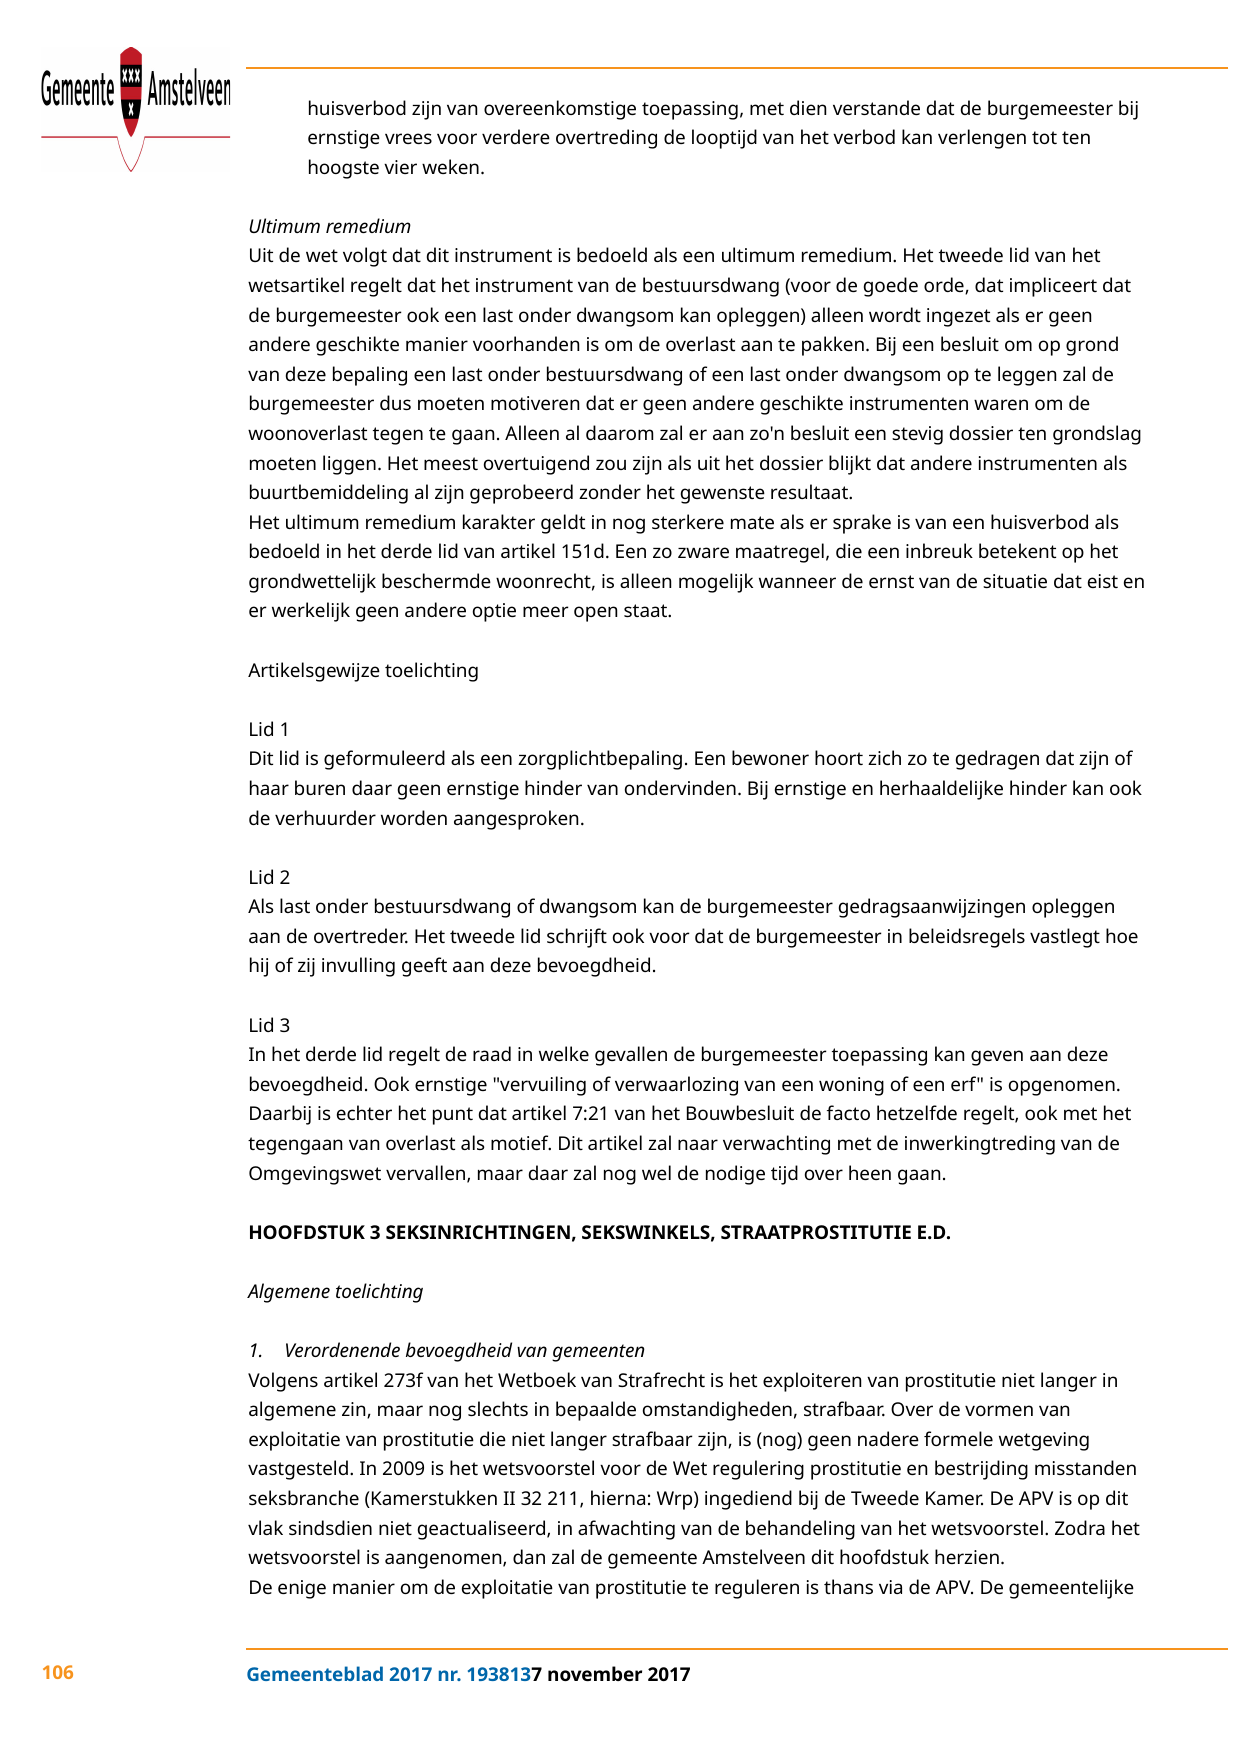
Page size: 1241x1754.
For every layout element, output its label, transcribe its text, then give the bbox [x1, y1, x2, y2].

text Als last onder bestuursdwang of dwangsom kan de burgemeester gedragsaanwijzingen opleggen aan de overtreder. Het tweede lid schrijft ook voor dat de burgemeester in beleidsregels vastlegt hoe hij of zij invulling geeft aan deze bevoegdheid. [248, 893, 1152, 978]
text Algemene toelichting [248, 1278, 1152, 1304]
text In het derde lid regelt de raad in welke gevallen de burgemeester toepassing kan geven aan deze bevoegdheid. Ook ernstige "vervuiling of verwaarlozing van een woning of een erf" is opgenomen. Daarbij is echter het punt dat artikel 7:21 van het Bouwbesluit de facto hetzelfde regelt, ook met het tegengaan van overlast als motief. Dit artikel zal naar verwachting met de inwerkingtreding van de Omgevingswet vervallen, maar daar zal nog wel de nodige tijd over heen gaan. [248, 1041, 1152, 1186]
text 1. Verordenende bevoegdheid van gemeenten [248, 1337, 1152, 1363]
list huisverbod zijn van overeenkomstige toepassing, met dien verstande dat de burgemeester bij ernstige vrees voor verdere overtreding de looptijd van het verbod kan verlengen tot ten hoogste vier weken. [248, 95, 1152, 180]
text Artikelsgewijze toelichting [248, 657, 1152, 683]
text Lid 1 [248, 716, 1152, 742]
text Ultimum remedium [248, 213, 1152, 239]
text Lid 3 [248, 1012, 1152, 1038]
text Lid 2 [248, 864, 1152, 890]
text HOOFDSTUK 3 SEKSINRICHTINGEN, SEKSWINKELS, STRAATPROSTITUTIE E.D. [248, 1219, 1152, 1245]
text Dit lid is geformuleerd als een zorgplichtbepaling. Een bewoner hoort zich zo te gedragen dat zijn of haar buren daar geen ernstige hinder van ondervinden. Bij ernstige en herhaaldelijke hinder kan ook de verhuurder worden aangesproken. [248, 746, 1152, 831]
text Uit de wet volgt dat dit instrument is bedoeld als een ultimum remedium. Het tweede lid van het wetsartikel regelt dat het instrument van de bestuursdwang (voor de goede orde, dat impliceert dat de burgemeester ook een last onder dwangsom kan opleggen) alleen wordt ingezet als er geen andere geschikte manier voorhanden is om de overlast aan te pakken. Bij een besluit om op grond van deze bepaling een last onder bestuursdwang of een last onder dwangsom op te leggen zal de burgemeester dus moeten motiveren dat er geen andere geschikte instrumenten waren om de woonoverlast tegen te gaan. Alleen al daarom zal er aan zo'n besluit een stevig dossier ten grondslag moeten liggen. Het meest overtuigend zou zijn als uit het dossier blijkt dat andere instrumenten als buurtbemiddeling al zijn geprobeerd zonder het gewenste resultaat. [248, 243, 1152, 505]
picture [41, 47, 231, 172]
text Volgens artikel 273f van het Wetboek van Strafrecht is het exploiteren van prostitutie niet langer in algemene zin, maar nog slechts in bepaalde omstandigheden, strafbaar. Over de vormen van exploitatie van prostitutie die niet langer strafbaar zijn, is (nog) geen nadere formele wetgeving vastgesteld. In 2009 is het wetsvoorstel voor de Wet regulering prostitutie en bestrijding misstanden seksbranche (Kamerstukken II 32 211, hierna: Wrp) ingediend bij de Tweede Kamer. De APV is op dit vlak sindsdien niet geactualiseerd, in afwachting van de behandeling van het wetsvoorstel. Zodra het wetsvoorstel is aangenomen, dan zal de gemeente Amstelveen dit hoofdstuk herzien. [248, 1367, 1152, 1570]
text De enige manier om de exploitatie van prostitutie te reguleren is thans via de APV. De gemeentelijke [248, 1574, 1152, 1600]
text Het ultimum remedium karakter geldt in nog sterkere mate als er sprake is van een huisverbod als bedoeld in het derde lid van artikel 151d. Een zo zware maatregel, die een inbreuk betekent op het grondwettelijk beschermde woonrecht, is alleen mogelijk wanneer de ernst van de situatie dat eist en er werkelijk geen andere optie meer open staat. [248, 509, 1152, 623]
